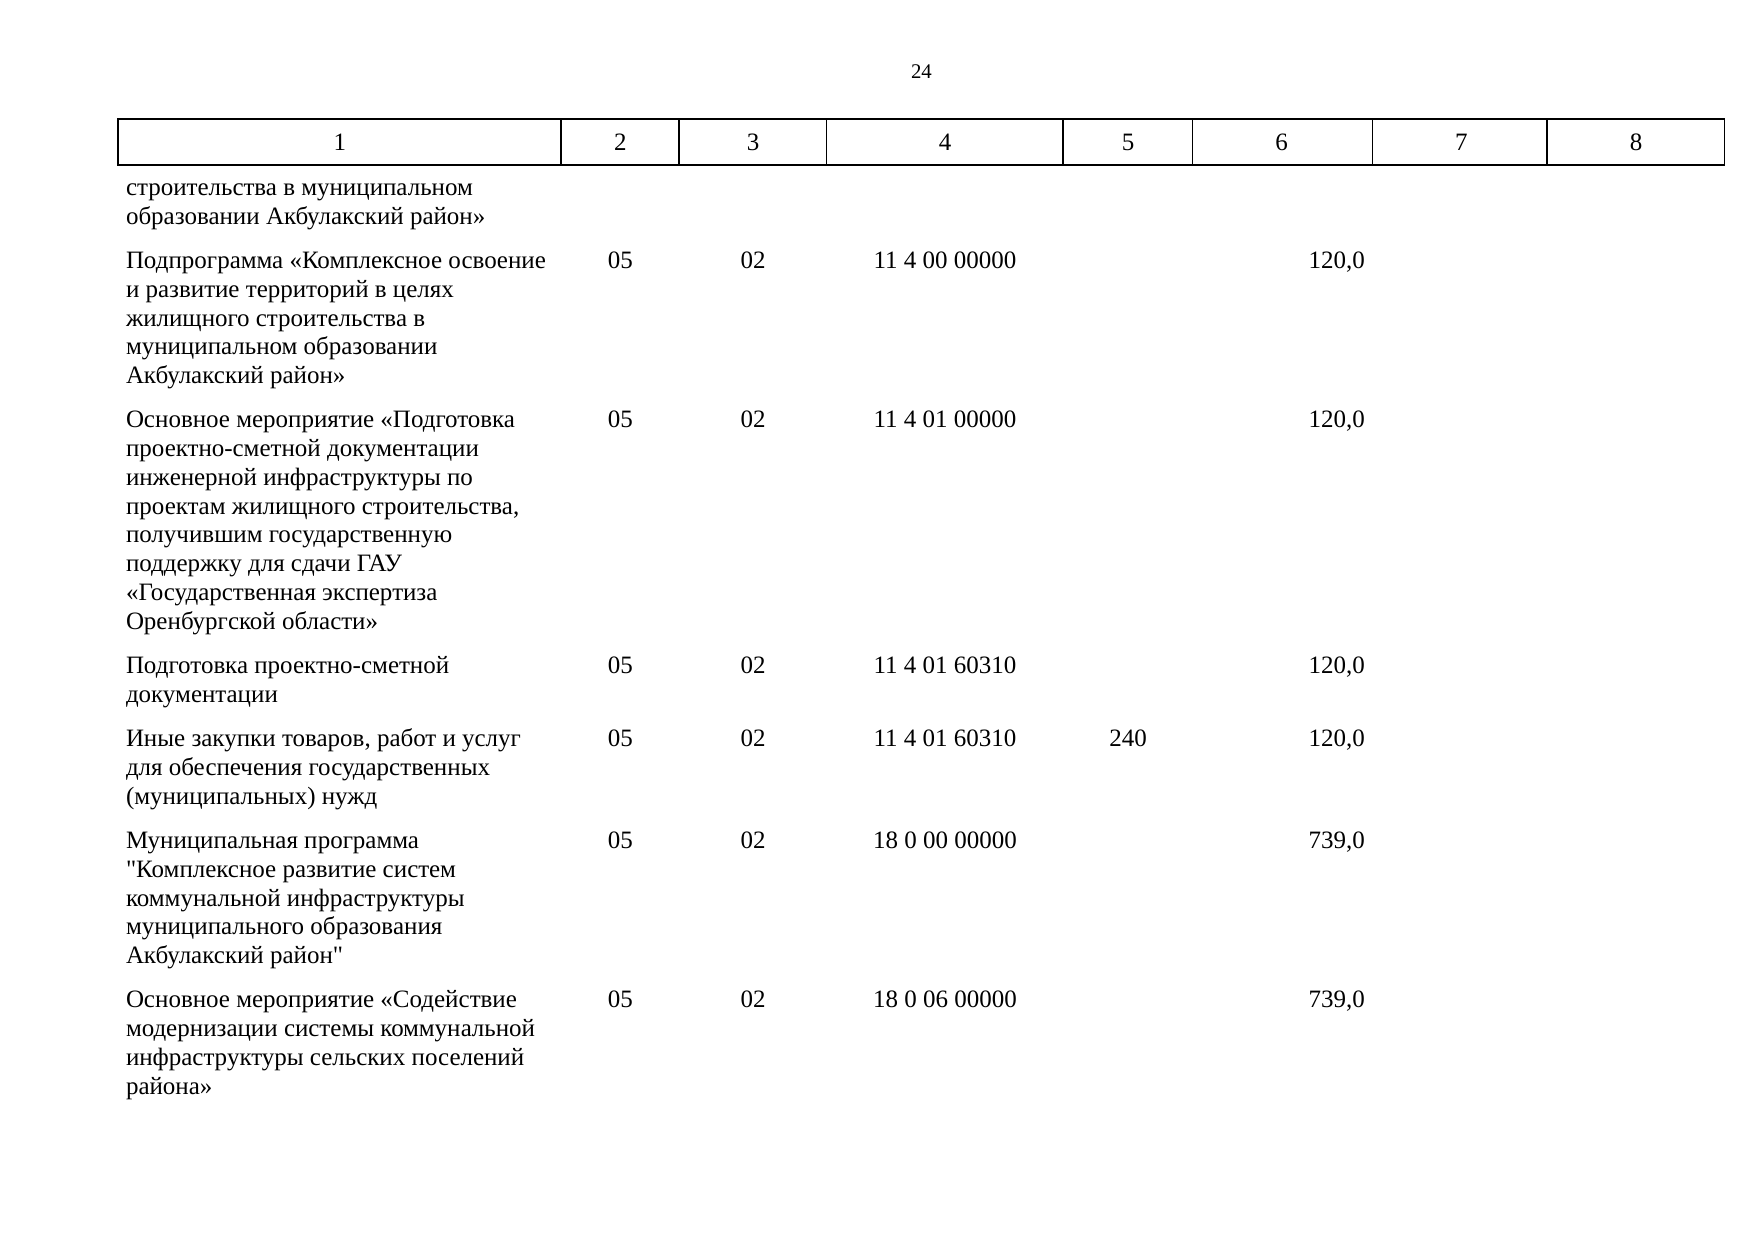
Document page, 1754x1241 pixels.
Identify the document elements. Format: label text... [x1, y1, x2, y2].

table_header 7 [1380, 128, 1542, 156]
table_cell [1547, 715, 1724, 817]
table_cell 739,0 [1193, 977, 1372, 1107]
table_cell строительства в муниципальном образовании Акбулакский район» [118, 166, 561, 237]
table_cell [1372, 817, 1547, 977]
table_cell [1372, 166, 1547, 237]
table_cell [1547, 817, 1724, 977]
table_cell [1063, 817, 1193, 977]
table_cell [1372, 642, 1547, 715]
table_cell Основное мероприятие «Подготовка проектно-сметной документации инженерной инфраструктуры по проектам жилищного строительства, получившим государственную поддержку для сдачи ГАУ «Государственная экспертиза Оренбургской области» [118, 397, 561, 642]
table_cell Подготовка проектно-сметной документации [118, 642, 561, 715]
table_header 3 [687, 128, 819, 156]
table_cell 120,0 [1193, 715, 1372, 817]
table_cell 02 [679, 715, 827, 817]
table_cell 120,0 [1193, 237, 1372, 397]
table_header [562, 120, 678, 164]
table_cell 02 [679, 642, 827, 715]
table_header [1193, 120, 1372, 164]
table_cell [827, 166, 1063, 237]
table_cell [1063, 642, 1193, 715]
table_header [1548, 120, 1724, 164]
table_cell 739,0 [1193, 817, 1372, 977]
table_header 5 [1071, 128, 1185, 156]
table_cell [1372, 715, 1547, 817]
table_cell [1372, 237, 1547, 397]
table_header [827, 120, 1062, 164]
table_cell [1547, 166, 1724, 237]
table_header [680, 120, 826, 164]
table_cell 02 [679, 977, 827, 1107]
table_cell [1547, 977, 1724, 1107]
table_cell [1547, 397, 1724, 642]
table_cell [1372, 977, 1547, 1107]
table_cell 11 4 01 60310 [827, 642, 1063, 715]
table_cell 11 4 01 60310 [827, 715, 1063, 817]
table_cell [1372, 397, 1547, 642]
table_cell Иные закупки товаров, работ и услуг для обеспечения государственных (муниципальных) нужд [118, 715, 561, 817]
table_header [1064, 120, 1192, 164]
table_header 1 [126, 128, 553, 156]
table_cell 18 0 00 00000 [827, 817, 1063, 977]
table_cell 05 [561, 715, 679, 817]
table_cell [679, 166, 827, 237]
table_cell [1193, 166, 1372, 237]
table_cell 02 [679, 237, 827, 397]
table_header 2 [569, 128, 671, 156]
table_cell 05 [561, 397, 679, 642]
table_header [1373, 120, 1546, 164]
table_cell [1063, 977, 1193, 1107]
table_cell 11 4 01 00000 [827, 397, 1063, 642]
table_cell 05 [561, 237, 679, 397]
table_cell 240 [1063, 715, 1193, 817]
table_cell 120,0 [1193, 642, 1372, 715]
table_cell [1063, 166, 1193, 237]
table_cell Подпрограмма «Комплексное освоение и развитие территорий в целях жилищного строительства в муниципальном образовании Акбулакский район» [118, 237, 561, 397]
table_cell [1547, 642, 1724, 715]
table_header 6 [1201, 128, 1362, 156]
table_cell 05 [561, 642, 679, 715]
table_header 8 [1555, 128, 1716, 156]
table_cell 120,0 [1193, 397, 1372, 642]
table_cell 05 [561, 817, 679, 977]
table_cell 11 4 00 00000 [827, 237, 1063, 397]
table_cell Муниципальная программа "Комплексное развитие систем коммунальной инфраструктуры муниципального образования Акбулакский район" [118, 817, 561, 977]
table_cell 02 [679, 817, 827, 977]
table_header 4 [835, 128, 1055, 156]
table_cell 02 [679, 397, 827, 642]
table_cell Основное мероприятие «Содействие модернизации системы коммунальной инфраструктуры сельских поселений района» [118, 977, 561, 1107]
table_cell [1063, 397, 1193, 642]
table_cell [1547, 237, 1724, 397]
table_cell [561, 166, 679, 237]
table_cell [1063, 237, 1193, 397]
table_cell 05 [561, 977, 679, 1107]
table_cell 18 0 06 00000 [827, 977, 1063, 1107]
table_header [119, 120, 560, 164]
